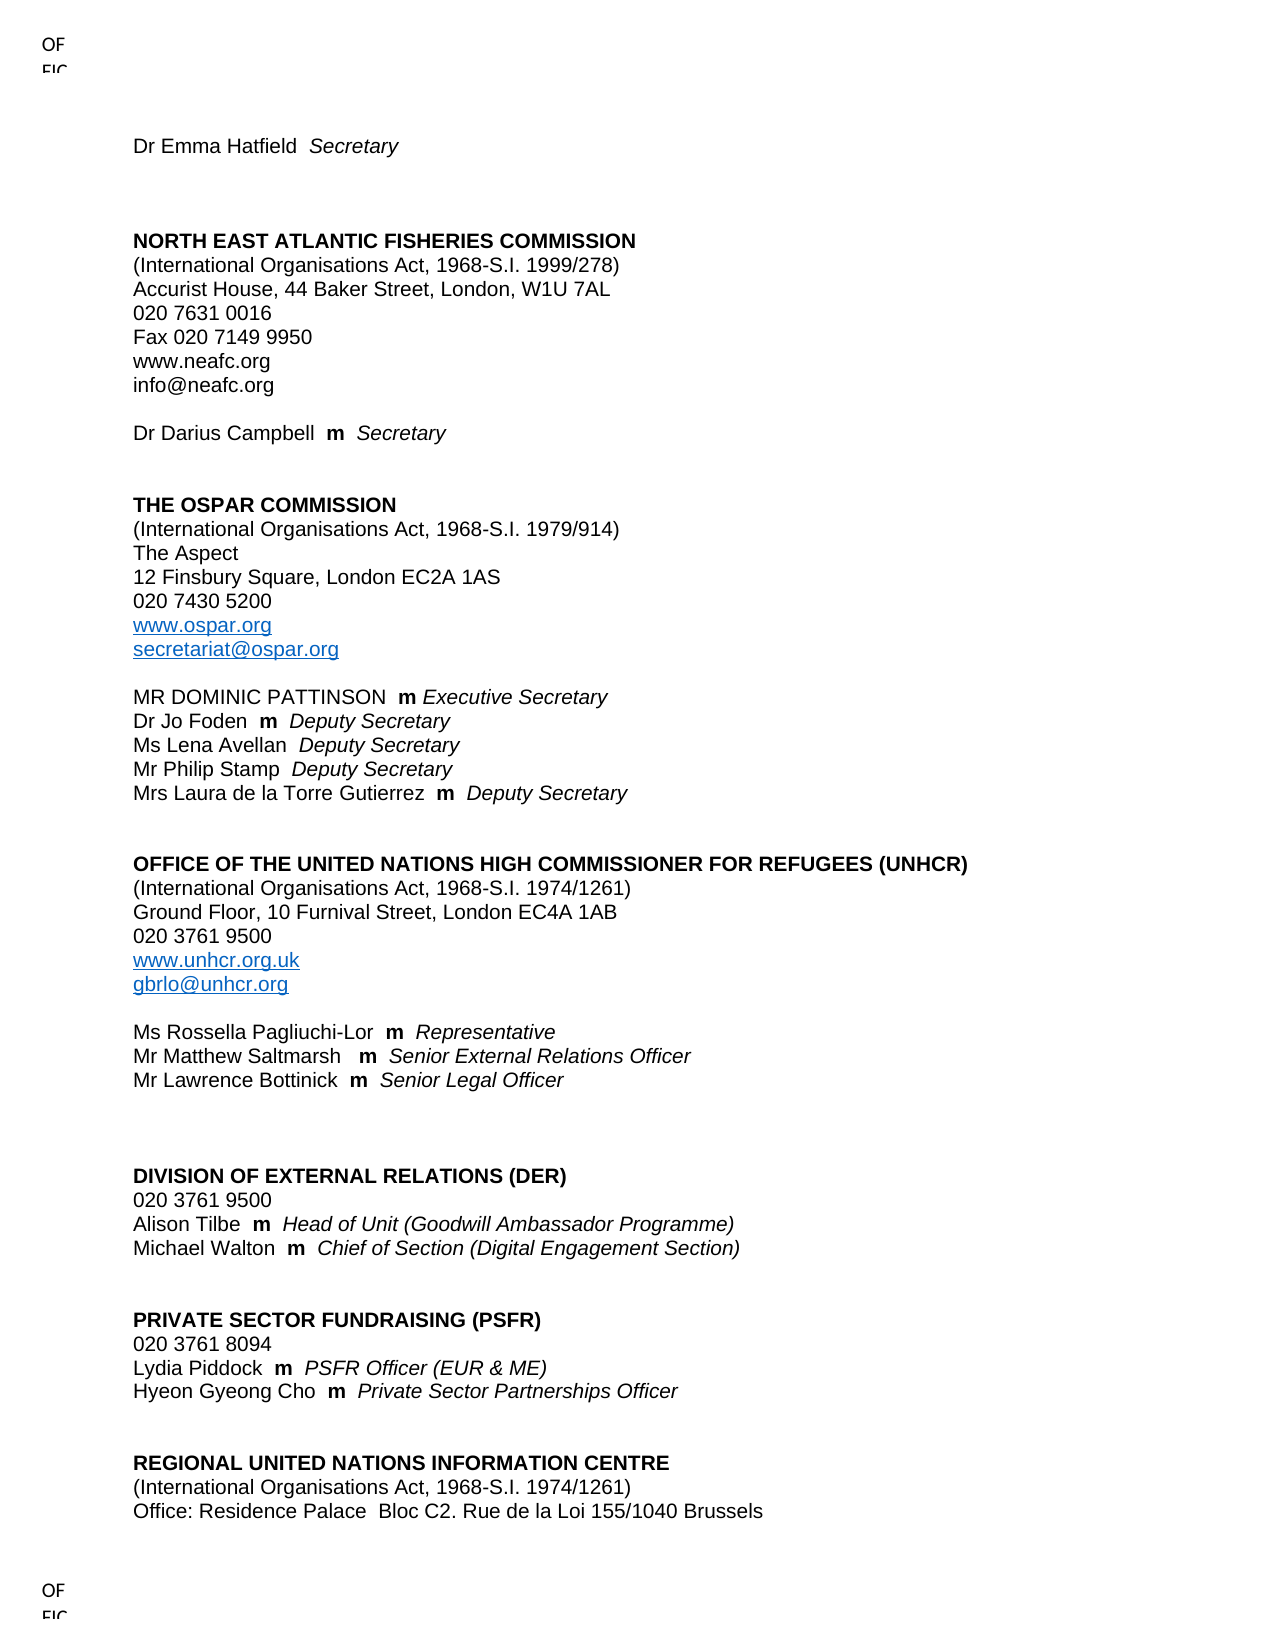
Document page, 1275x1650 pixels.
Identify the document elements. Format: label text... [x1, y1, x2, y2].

text Alison Tilbe m Head of Unit (Goodwill Ambassador Programme) [133, 1212, 1181, 1236]
text (International Organisations Act, 1968-S.I. 1974/1261) [133, 1475, 1181, 1499]
text Dr Darius Campbell m Secretary [133, 421, 1181, 445]
text REGIONAL UNITED NATIONS INFORMATION CENTRE [133, 1451, 1181, 1475]
text www.neafc.org [133, 349, 1181, 373]
text (International Organisations Act, 1968-S.I. 1979/914) [133, 517, 1181, 541]
text 020 7631 0016 [133, 301, 1181, 325]
text DIVISION OF EXTERNAL RELATIONS (DER) [133, 1164, 1181, 1188]
text Michael Walton m Chief of Section (Digital Engagement Section) [133, 1236, 1181, 1259]
text Fax 020 7149 9950 [133, 325, 1181, 349]
text www.unhcr.org.uk [133, 948, 1181, 972]
text Mrs Laura de la Torre Gutierrez m Deputy Secretary [133, 780, 1181, 804]
text PRIVATE SECTOR FUNDRAISING (PSFR) [133, 1307, 1181, 1331]
text Mr Matthew Saltmarsh m Senior External Relations Officer [133, 1044, 1181, 1068]
text secretariat@ospar.org [133, 637, 1181, 661]
text Ms Rossella Pagliuchi-Lor m Representative [133, 1020, 1181, 1044]
text (International Organisations Act, 1968-S.I. 1974/1261) [133, 876, 1181, 900]
text Lydia Piddock m PSFR Officer (EUR & ME) [133, 1355, 1181, 1379]
text The Aspect [133, 541, 1181, 565]
subtitle THE OSPAR COMMISSION [133, 493, 1181, 517]
text www.ospar.org [133, 613, 1181, 637]
text Dr Jo Foden m Deputy Secretary [133, 708, 1181, 732]
text (International Organisations Act, 1968-S.I. 1999/278) [133, 253, 1181, 277]
text OFFICE OF THE UNITED NATIONS HIGH COMMISSIONER FOR REFUGEES (UNHCR) [133, 852, 1181, 876]
text Dr Emma Hatfield Secretary [133, 133, 1181, 157]
text MR DOMINIC PATTINSON m Executive Secretary [133, 684, 1181, 708]
text Accurist House, 44 Baker Street, London, W1U 7AL [133, 277, 1181, 301]
text Ground Floor, 10 Furnival Street, London EC4A 1AB [133, 900, 1181, 924]
text gbrlo@unhcr.org [133, 972, 1181, 996]
text Office: Residence Palace Bloc C2. Rue de la Loi 155/1040 Brussels [133, 1499, 1181, 1523]
subtitle NORTH EAST ATLANTIC FISHERIES COMMISSION [133, 229, 1181, 253]
text info@neafc.org [133, 373, 1181, 397]
text Hyeon Gyeong Cho m Private Sector Partnerships Officer [133, 1379, 1181, 1403]
text 12 Finsbury Square, London EC2A 1AS [133, 565, 1181, 589]
text Mr Philip Stamp Deputy Secretary [133, 756, 1181, 780]
text Ms Lena Avellan Deputy Secretary [133, 732, 1181, 756]
text 020 7430 5200 [133, 589, 1181, 613]
text 020 3761 9500 [133, 924, 1181, 948]
text Mr Lawrence Bottinick m Senior Legal Officer [133, 1068, 1181, 1092]
text 020 3761 9500 [133, 1188, 1181, 1212]
text 020 3761 8094 [133, 1331, 1181, 1355]
